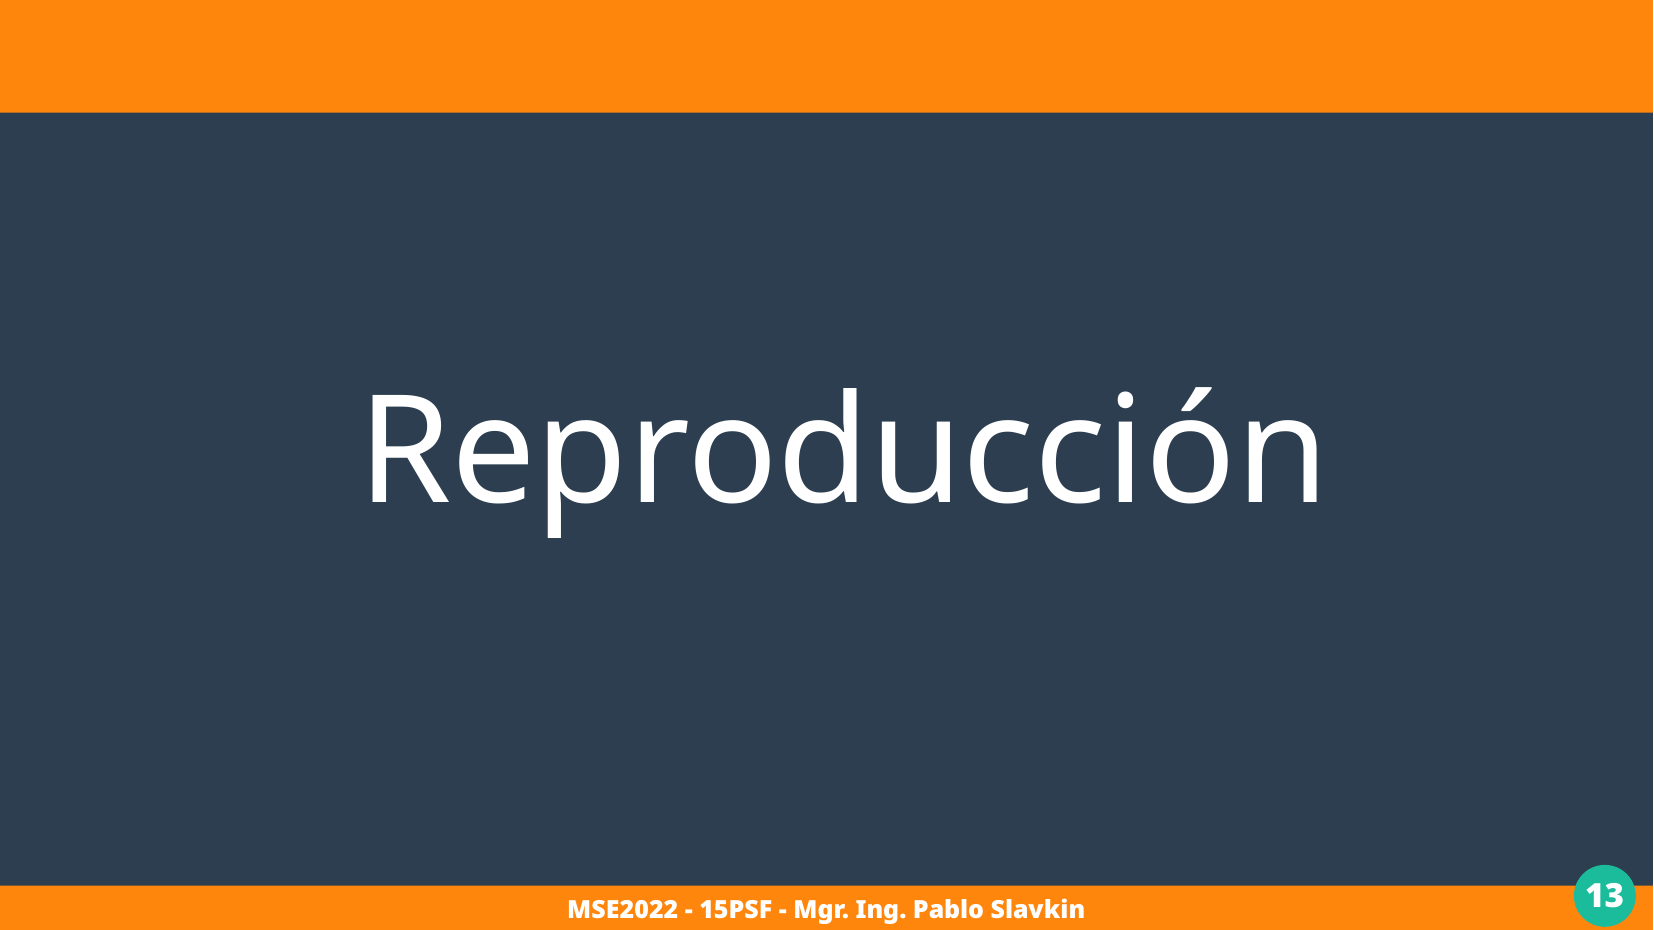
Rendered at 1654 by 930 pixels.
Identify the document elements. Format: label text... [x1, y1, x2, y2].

list Reproducción [358, 342, 1388, 579]
